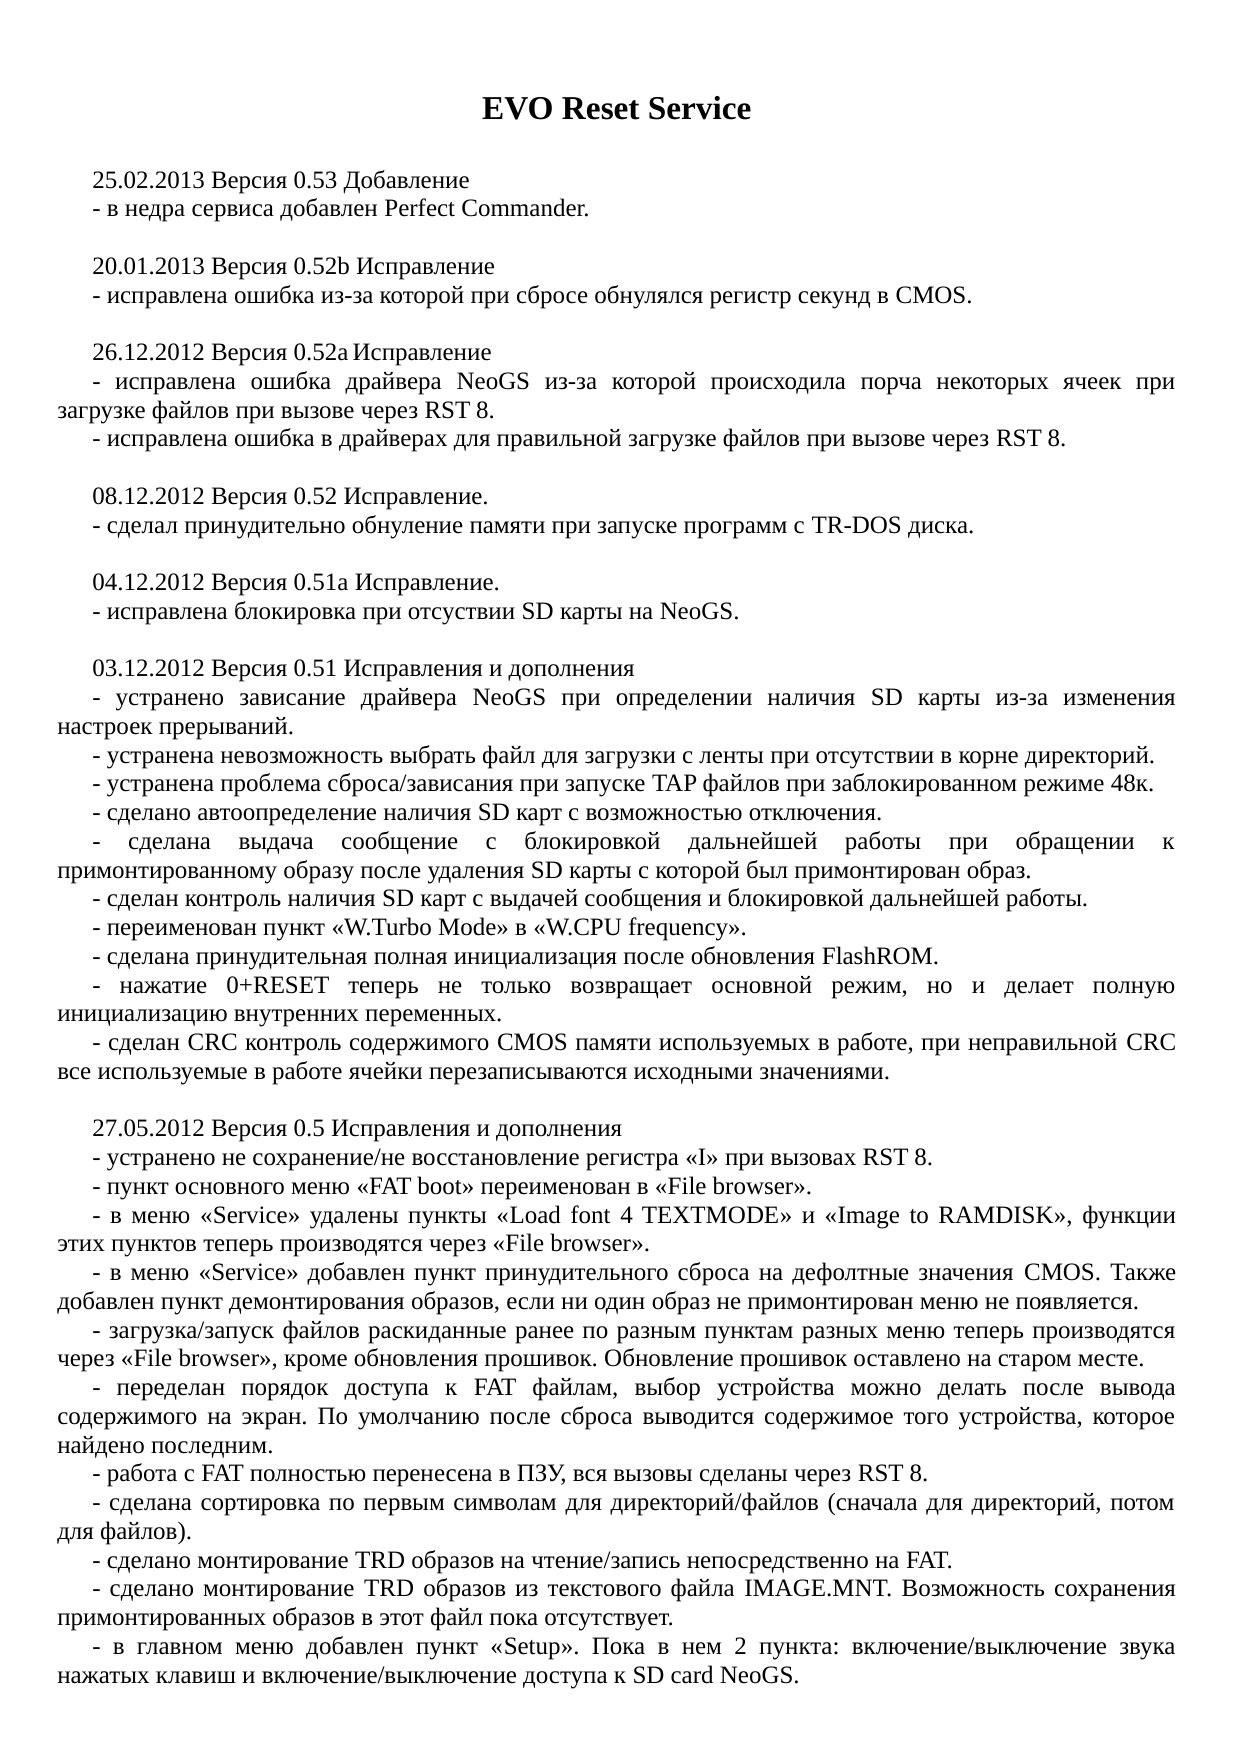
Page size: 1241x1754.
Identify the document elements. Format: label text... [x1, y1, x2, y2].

text - исправлена блокировка при отсуствии SD карты на NeoGS. [57, 596, 1176, 625]
text - сделана выдача сообщение с блокировкой дальнейшей работы при обращении к примонтированному образу после удаления SD карты с которой был примонтирован образ. [57, 826, 1176, 883]
text - работа с FAT полностью перенесена в ПЗУ, вся вызовы сделаны через RST 8. [57, 1458, 1176, 1487]
text - загрузка/запуск файлов раскиданные ранее по разным пунктам разных меню теперь производятся через «File browser», кроме обновления прошивок. Обновление прошивок оставлено на старом месте. [57, 1315, 1176, 1372]
text - исправлена ошибка драйвера NeoGS из-за которой происходила порча некоторых ячеек при загрузке файлов при вызове через RST 8. [57, 366, 1176, 423]
text 03.12.2012 Версия 0.51 Исправления и дополнения [57, 653, 1176, 682]
text 25.02.2013 Версия 0.53 Добавление [57, 165, 1176, 193]
text - в меню «Service» удалены пункты «Load font 4 TEXTMODE» и «Image to RAMDISK», функции этих пунктов теперь производятся через «File browser». [57, 1200, 1176, 1257]
text - в недра сервиса добавлен Perfect Commander. [57, 193, 1176, 222]
text 26.12.2012 Версия 0.52а Исправление [57, 337, 1176, 366]
text - сделана сортировка по первым символам для директорий/файлов (сначала для директорий, потом для файлов). [57, 1487, 1176, 1545]
text 27.05.2012 Версия 0.5 Исправления и дополнения [57, 1113, 1176, 1142]
text - сделал принудительно обнуление памяти при запуске программ с TR-DOS диска. [57, 510, 1176, 538]
text - сделана принудительная полная инициализация после обновления FlashROM. [57, 941, 1176, 970]
text - сделано монтирование TRD образов на чтение/запись непосредственно на FAT. [57, 1545, 1176, 1573]
text - устранено зависание драйвера NeoGS при определении наличия SD карты из-за изменения настроек прерываний. [57, 682, 1176, 740]
text - исправлена ошибка в драйверах для правильной загрузке файлов при вызове через RST 8. [57, 423, 1176, 452]
text - устранена невозможность выбрать файл для загрузки с ленты при отсутствии в корне директорий. [57, 740, 1176, 768]
text - переделан порядок доступа к FAT файлам, выбор устройства можно делать после вывода содержимого на экран. По умолчанию после сброса выводится содержимое того устройства, которое найдено последним. [57, 1372, 1176, 1458]
text - в меню «Service» добавлен пункт принудительного сброса на дефолтные значения CMOS. Также добавлен пункт демонтирования образов, если ни один образ не примонтирован меню не появляется. [57, 1257, 1176, 1315]
text - устранено не сохранение/не восстановление регистра «I» при вызовах RST 8. [57, 1142, 1176, 1171]
text - в главном меню добавлен пункт «Setup». Пока в нем 2 пункта: включение/выключение звука нажатых клавиш и включение/выключение доступа к SD card NeoGS. [57, 1631, 1176, 1688]
text - сделано автоопределение наличия SD карт с возможностью отключения. [57, 797, 1176, 826]
text - исправлена ошибка из-за которой при сбросе обнулялся регистр секунд в CMOS. [57, 280, 1176, 308]
text - сделано монтирование TRD образов из текстового файла IMAGE.MNT. Возможность сохранения примонтированных образов в этот файл пока отсутствует. [57, 1573, 1176, 1631]
text - сделан контроль наличия SD карт с выдачей сообщения и блокировкой дальнейшей работы. [57, 883, 1176, 912]
text 04.12.2012 Версия 0.51a Исправление. [57, 567, 1176, 596]
text - сделан CRC контроль содержимого CMOS памяти используемых в работе, при неправильной CRC все используемые в работе ячейки перезаписываются исходными значениями. [57, 1027, 1176, 1085]
text - пункт основного меню «FAT boot» переименован в «File browser». [57, 1171, 1176, 1200]
text - нажатие 0+RESET теперь не только возвращает основной режим, но и делает полную инициализацию внутренних переменных. [57, 970, 1176, 1027]
text 20.01.2013 Версия 0.52b Исправление [57, 251, 1176, 280]
text - устранена проблема сброса/зависания при запуске TAP файлов при заблокированном режиме 48к. [57, 768, 1176, 797]
text EVO Reset Service [57, 88, 1176, 126]
text 08.12.2012 Версия 0.52 Исправление. [57, 481, 1176, 510]
text - переименован пункт «W.Turbo Mode» в «W.CPU frequency». [57, 912, 1176, 941]
